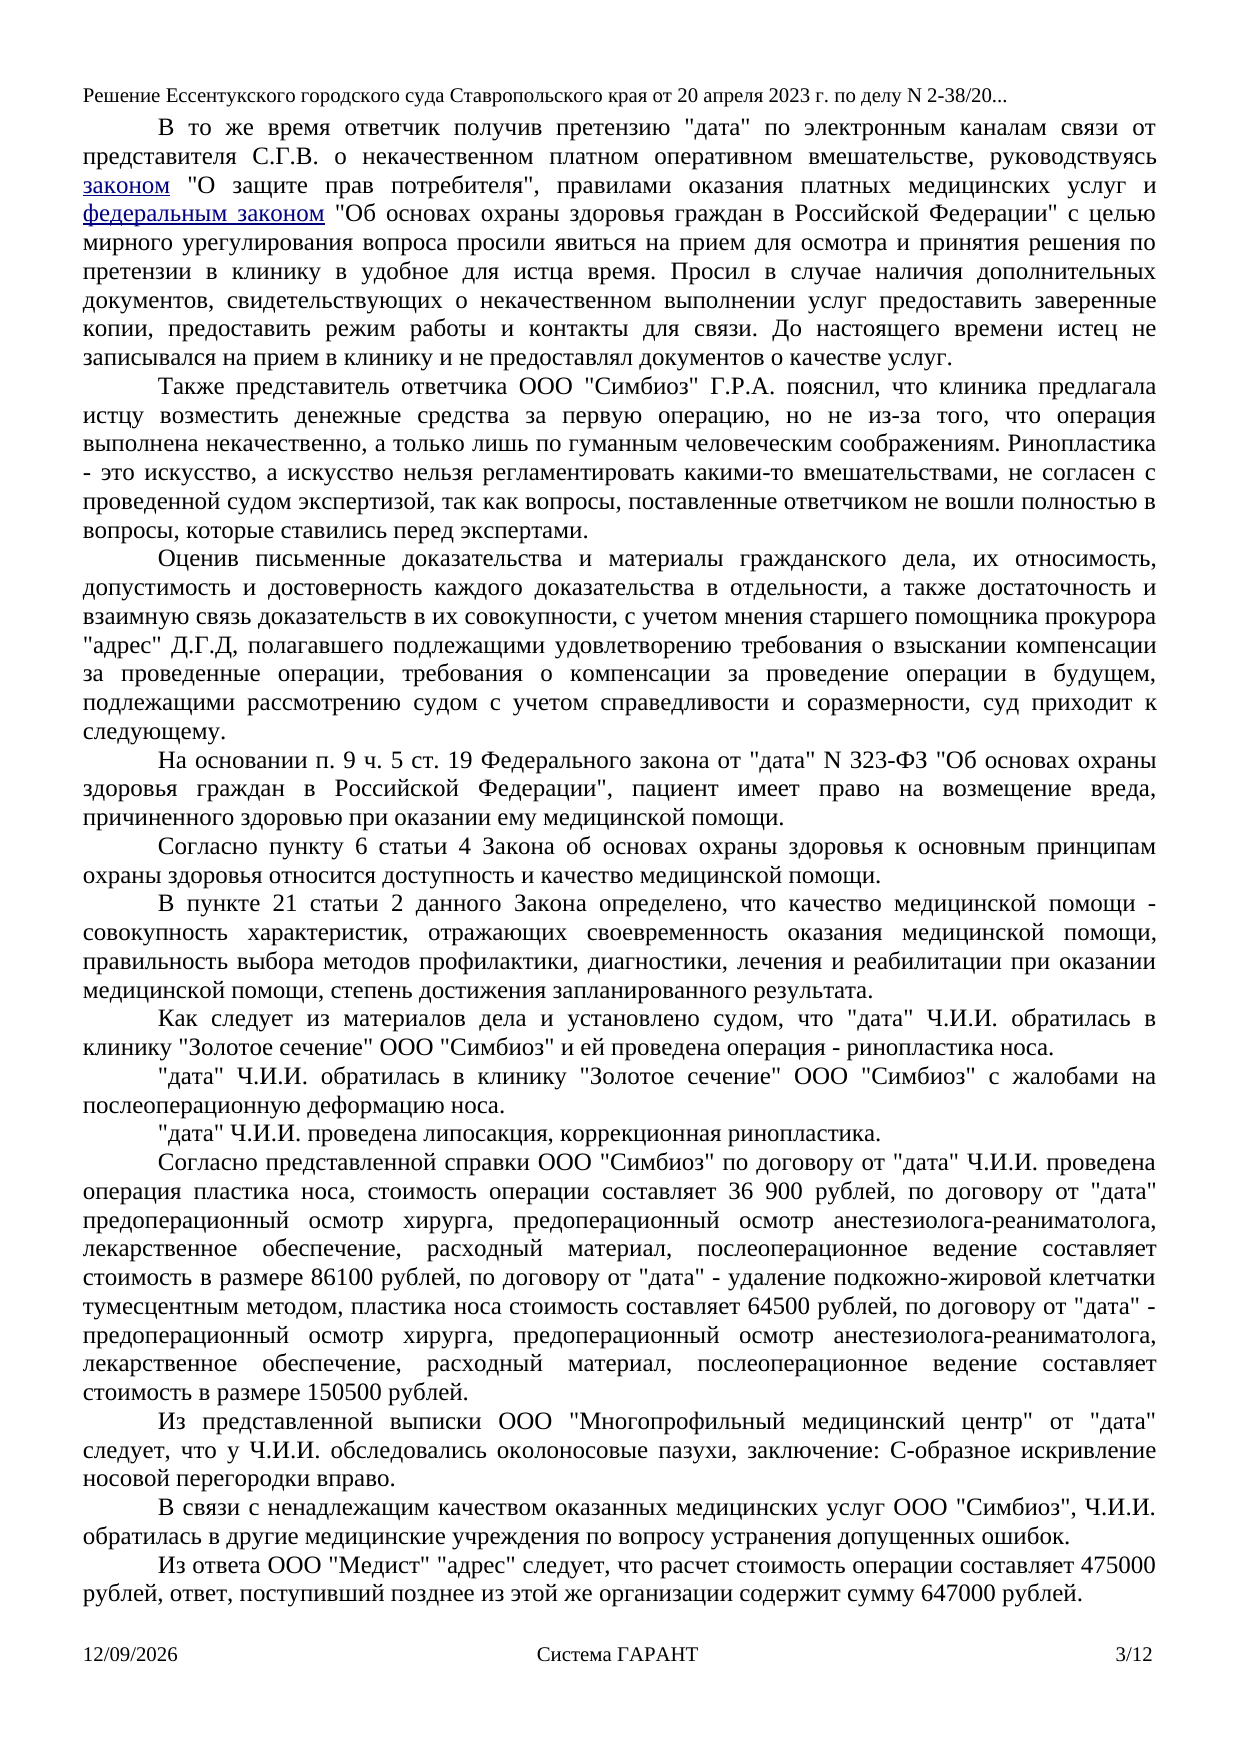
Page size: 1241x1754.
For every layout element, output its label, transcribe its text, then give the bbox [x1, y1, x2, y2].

text В то же время ответчик получив претензию "дата" по электронным каналам связи от представителя С.Г.В. о некачественном платном оперативном вмешательстве, руководствуясь законом "О защите прав потребителя", правилами оказания платных медицинских услуг и федеральным законом "Об основах охраны здоровья граждан в Российской Федерации" с целью мирного урегулирования вопроса просили явиться на прием для осмотра и принятия решения по претензии в клинику в удобное для истца время. Просил в случае наличия дополнительных документов, свидетельствующих о некачественном выполнении услуг предоставить заверенные копии, предоставить режим работы и контакты для связи. До настоящего времени истец не записывался на прием в клинику и не предоставлял документов о качестве услуг. [83, 112, 1157, 371]
text В связи с ненадлежащим качеством оказанных медицинских услуг ООО "Симбиоз", Ч.И.И. обратилась в другие медицинские учреждения по вопросу устранения допущенных ошибок. [83, 1492, 1157, 1550]
text В пункте 21 статьи 2 данного Закона определено, что качество медицинской помощи - совокупность характеристик, отражающих своевременность оказания медицинской помощи, правильность выбора методов профилактики, диагностики, лечения и реабилитации при оказании медицинской помощи, степень достижения запланированного результата. [83, 888, 1157, 1003]
text Из представленной выписки ООО "Многопрофильный медицинский центр" от "дата" следует, что у Ч.И.И. обследовались околоносовые пазухи, заключение: С-образное искривление носовой перегородки вправо. [83, 1406, 1157, 1492]
text Оценив письменные доказательства и материалы гражданского дела, их относимость, допустимость и достоверность каждого доказательства в отдельности, а также достаточность и взаимную связь доказательств в их совокупности, с учетом мнения старшего помощника прокурора "адрес" Д.Г.Д, полагавшего подлежащими удовлетворению требования о взыскании компенсации за проведенные операции, требования о компенсации за проведение операции в будущем, подлежащими рассмотрению судом с учетом справедливости и соразмерности, суд приходит к следующему. [83, 543, 1157, 745]
text Как следует из материалов дела и установлено судом, что "дата" Ч.И.И. обратилась в клинику "Золотое сечение" ООО "Симбиоз" и ей проведена операция - ринопластика носа. [83, 1003, 1157, 1061]
text "дата" Ч.И.И. проведена липосакция, коррекционная ринопластика. [83, 1118, 1157, 1147]
text Согласно пункту 6 статьи 4 Закона об основах охраны здоровья к основным принципам охраны здоровья относится доступность и качество медицинской помощи. [83, 831, 1157, 888]
text "дата" Ч.И.И. обратилась в клинику "Золотое сечение" ООО "Симбиоз" с жалобами на послеоперационную деформацию носа. [83, 1061, 1157, 1118]
text Также представитель ответчика ООО "Симбиоз" Г.Р.А. пояснил, что клиника предлагала истцу возместить денежные средства за первую операцию, но не из-за того, что операция выполнена некачественно, а только лишь по гуманным человеческим соображениям. Ринопластика - это искусство, а искусство нельзя регламентировать какими-то вмешательствами, не согласен с проведенной судом экспертизой, так как вопросы, поставленные ответчиком не вошли полностью в вопросы, которые ставились перед экспертами. [83, 371, 1157, 543]
text Согласно представленной справки ООО "Симбиоз" по договору от "дата" Ч.И.И. проведена операция пластика носа, стоимость операции составляет 36 900 рублей, по договору от "дата" предоперационный осмотр хирурга, предоперационный осмотр анестезиолога-реаниматолога, лекарственное обеспечение, расходный материал, послеоперационное ведение составляет стоимость в размере 86100 рублей, по договору от "дата" - удаление подкожно-жировой клетчатки тумесцентным методом, пластика носа стоимость составляет 64500 рублей, по договору от "дата" - предоперационный осмотр хирурга, предоперационный осмотр анестезиолога-реаниматолога, лекарственное обеспечение, расходный материал, послеоперационное ведение составляет стоимость в размере 150500 рублей. [83, 1147, 1157, 1406]
text На основании п. 9 ч. 5 ст. 19 Федерального закона от "дата" N 323-ФЗ "Об основах охраны здоровья граждан в Российской Федерации", пациент имеет право на возмещение вреда, причиненного здоровью при оказании ему медицинской помощи. [83, 745, 1157, 831]
text Из ответа ООО "Медист" "адрес" следует, что расчет стоимость операции составляет 475000 рублей, ответ, поступивший позднее из этой же организации содержит сумму 647000 рублей. [83, 1550, 1157, 1607]
